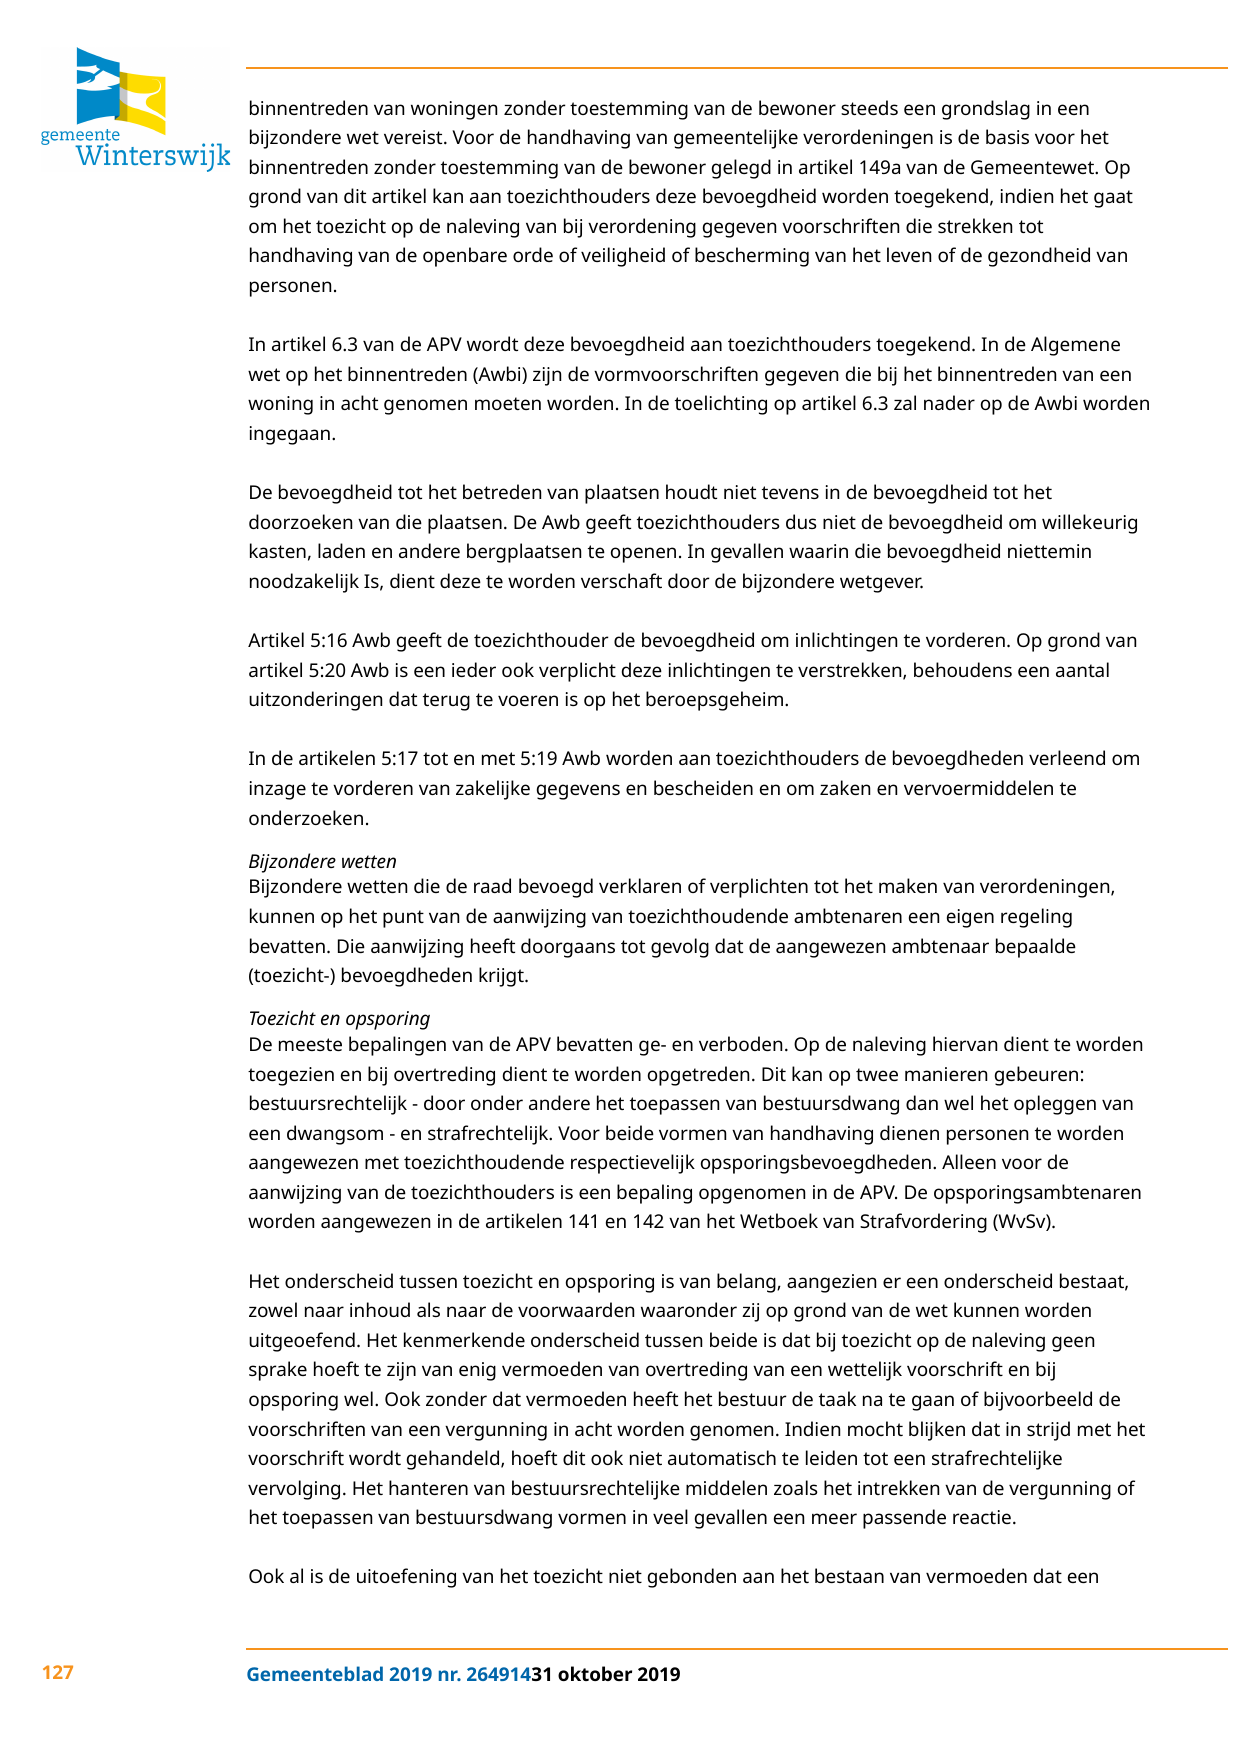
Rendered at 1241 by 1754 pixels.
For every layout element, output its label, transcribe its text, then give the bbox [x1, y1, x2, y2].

text Het onderscheid tussen toezicht en opsporing is van belang, aangezien er een onderscheid bestaat, zowel naar inhoud als naar de voorwaarden waaronder zij op grond van de wet kunnen worden uitgeoefend. Het kenmerkende onderscheid tussen beide is dat bij toezicht op de naleving geen sprake hoeft te zijn van enig vermoeden van overtreding van een wettelijk voorschrift en bij opsporing wel. Ook zonder dat vermoeden heeft het bestuur de taak na te gaan of bijvoorbeeld de voorschriften van een vergunning in acht worden genomen. Indien mocht blijken dat in strijd met het voorschrift wordt gehandeld, hoeft dit ook niet automatisch te leiden tot een strafrechtelijke vervolging. Het hanteren van bestuursrechtelijke middelen zoals het intrekken van de vergunning of het toepassen van bestuursdwang vormen in veel gevallen een meer passende reactie. [248, 1268, 1152, 1530]
picture [225, 153, 231, 162]
picture [41, 47, 231, 172]
text Ook al is de uitoefening van het toezicht niet gebonden aan het bestaan van vermoeden dat een [248, 1564, 1152, 1589]
text In de artikelen 5:17 tot en met 5:19 Awb worden aan toezichthouders de bevoegdheden verleend om inzage te vorderen van zakelijke gegevens en bescheiden en om zaken en vervoermiddelen te onderzoeken. [248, 746, 1152, 831]
text binnentreden van woningen zonder toestemming van de bewoner steeds een grondslag in een bijzondere wet vereist. Voor de handhaving van gemeentelijke verordeningen is de basis voor het binnentreden zonder toestemming van de bewoner gelegd in artikel 149a van de Gemeentewet. Op grond van dit artikel kan aan toezichthouders deze bevoegdheid worden toegekend, indien het gaat om het toezicht op de naleving van bij verordening gegeven voorschriften die strekken tot handhaving van de openbare orde of veiligheid of bescherming van het leven of de gezondheid van personen. [248, 95, 1152, 298]
text bestuursrechtelijk - door onder andere het toepassen van bestuursdwang dan wel het opleggen van een dwangsom - en strafrechtelijk. Voor beide vormen van handhaving dienen personen te worden aangewezen met toezichthoudende respectievelijk opsporingsbevoegdheden. Alleen voor de aanwijzing van de toezichthouders is een bepaling opgenomen in de APV. De opsporingsambtenaren worden aangewezen in de artikelen 141 en 142 van het Wetboek van Strafvordering (WvSv). [248, 1090, 1152, 1234]
text Bijzondere wetten die de raad bevoegd verklaren of verplichten tot het maken van verordeningen, kunnen op het punt van de aanwijzing van toezichthoudende ambtenaren een eigen regeling bevatten. Die aanwijzing heeft doorgaans tot gevolg dat de aangewezen ambtenaar bepaalde (toezicht-) bevoegdheden krijgt. [248, 874, 1152, 988]
text Artikel 5:16 Awb geeft de toezichthouder de bevoegdheid om inlichtingen te vorderen. Op grond van artikel 5:20 Awb is een ieder ook verplicht deze inlichtingen te verstrekken, behoudens een aantal uitzonderingen dat terug te voeren is op het beroepsgeheim. [248, 627, 1152, 712]
text Toezicht en opsporing [248, 1006, 1152, 1031]
text Bijzondere wetten [248, 848, 1152, 874]
text In artikel 6.3 van de APV wordt deze bevoegdheid aan toezichthouders toegekend. In de Algemene wet op het binnentreden (Awbi) zijn de vormvoorschriften gegeven die bij het binnentreden van een woning in acht genomen moeten worden. In de toelichting op artikel 6.3 zal nader op de Awbi worden ingegaan. [248, 331, 1152, 446]
text De meeste bepalingen van de APV bevatten ge- en verboden. Op de naleving hiervan dient te worden toegezien en bij overtreding dient te worden opgetreden. Dit kan op twee manieren gebeuren: [248, 1031, 1152, 1087]
text De bevoegdheid tot het betreden van plaatsen houdt niet tevens in de bevoegdheid tot het doorzoeken van die plaatsen. De Awb geeft toezichthouders dus niet de bevoegdheid om willekeurig kasten, laden en andere bergplaatsen te openen. In gevallen waarin die bevoegdheid niettemin noodzakelijk Is, dient deze te worden verschaft door de bijzondere wetgever. [248, 479, 1152, 594]
